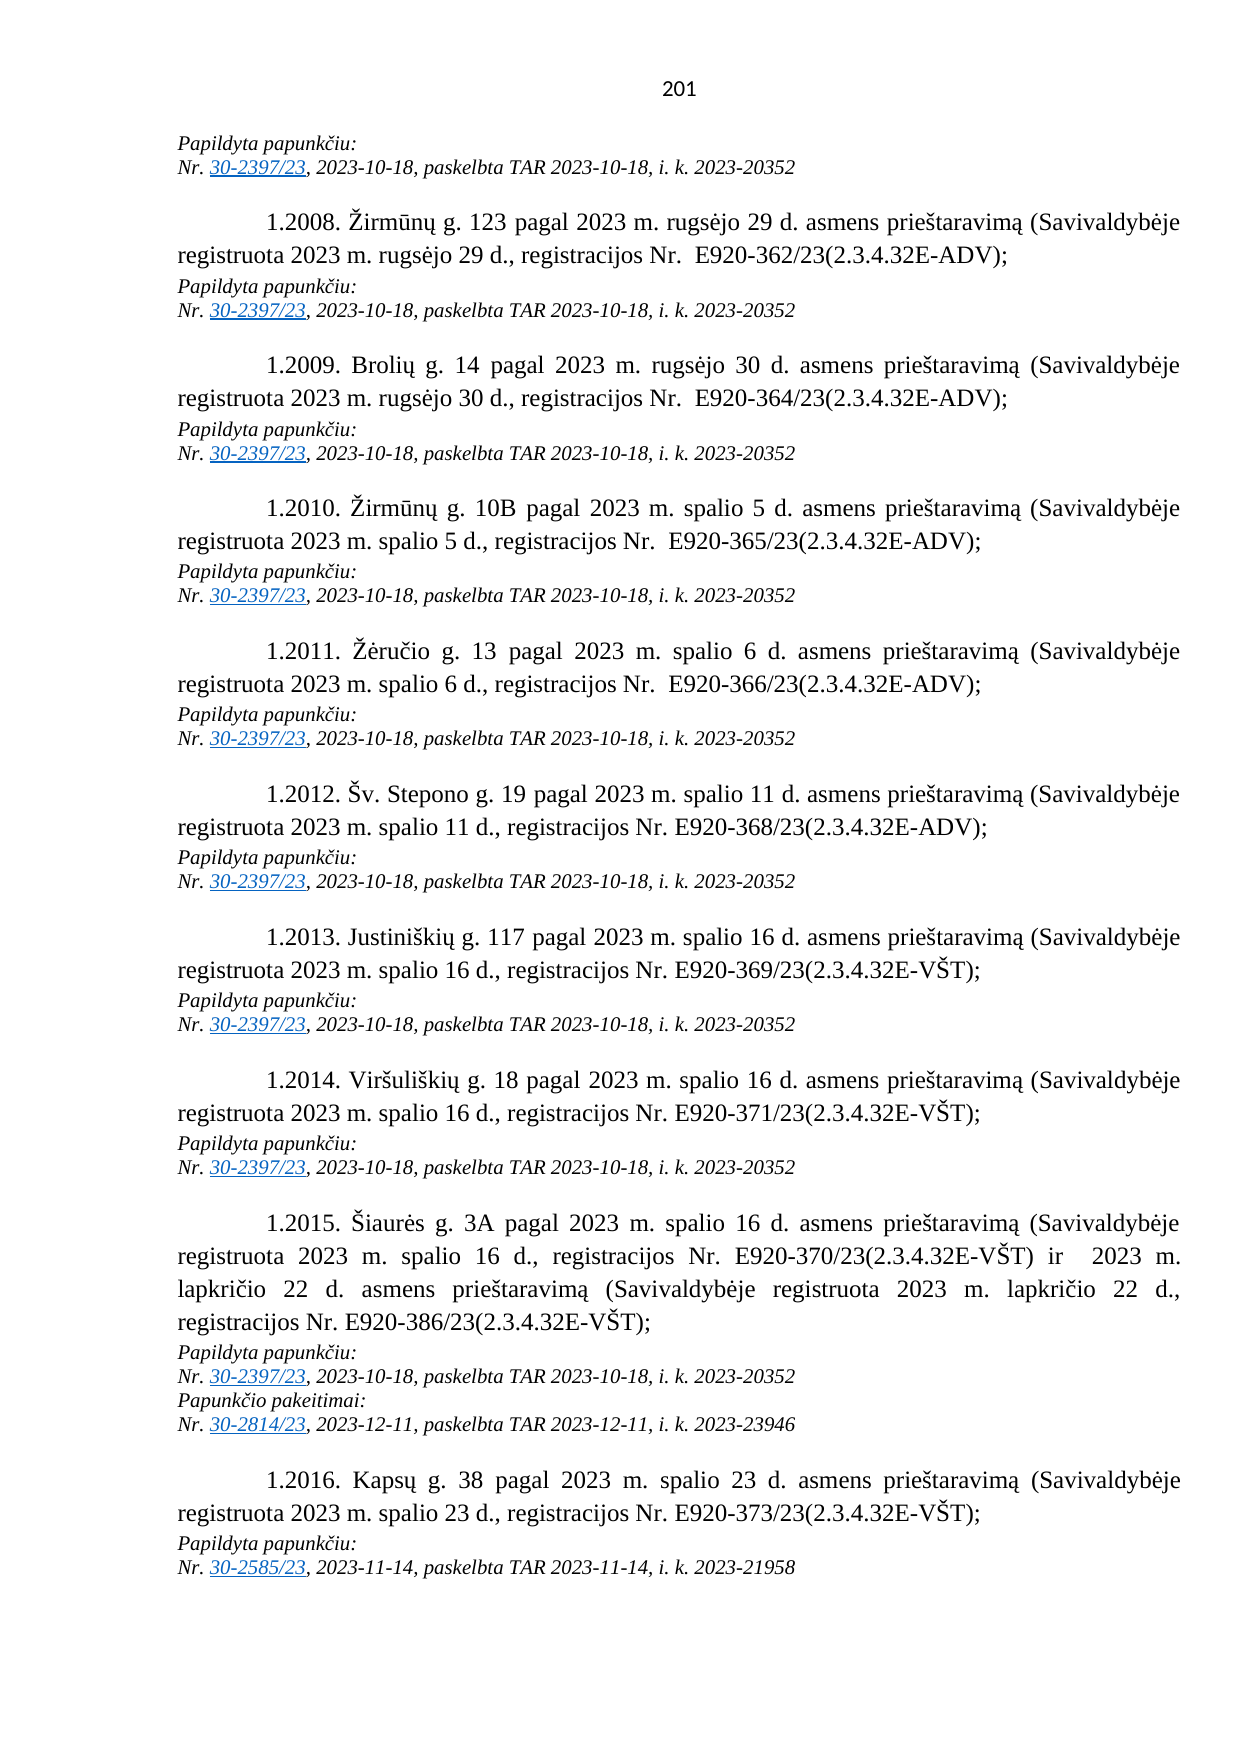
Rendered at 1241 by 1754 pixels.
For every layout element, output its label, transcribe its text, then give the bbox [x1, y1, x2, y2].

text 1.2014. Viršuliškių g. 18 pagal 2023 m. spalio 16 d. asmens prieštaravimą (Savivaldybėje registruota 2023 m. spalio 16 d., registracijos Nr. E920-371/23(2.3.4.32E-VŠT); [177, 1065, 1181, 1127]
text 1.2015. Šiaurės g. 3A pagal 2023 m. spalio 16 d. asmens prieštaravimą (Savivaldybėje registruota 2023 m. spalio 16 d., registracijos Nr. E920-370/23(2.3.4.32E-VŠT) ir 2023 m. lapkričio 22 d. asmens prieštaravimą (Savivaldybėje registruota 2023 m. lapkričio 22 d., registracijos Nr. E920-386/23(2.3.4.32E-VŠT); [177, 1208, 1181, 1336]
text Papildyta papunkčiu: [177, 988, 1181, 1012]
text Nr. 30-2397/23, 2023-10-18, paskelbta TAR 2023-10-18, i. k. 2023-20352 [177, 1364, 1181, 1388]
text Nr. 30-2397/23, 2023-10-18, paskelbta TAR 2023-10-18, i. k. 2023-20352 [177, 298, 1181, 322]
text Papildyta papunkčiu: [177, 131, 1181, 155]
text 1.2016. Kapsų g. 38 pagal 2023 m. spalio 23 d. asmens prieštaravimą (Savivaldybėje registruota 2023 m. spalio 23 d., registracijos Nr. E920-373/23(2.3.4.32E-VŠT); [177, 1465, 1181, 1527]
text Papildyta papunkčiu: [177, 1340, 1181, 1364]
text 1.2013. Justiniškių g. 117 pagal 2023 m. spalio 16 d. asmens prieštaravimą (Savivaldybėje registruota 2023 m. spalio 16 d., registracijos Nr. E920-369/23(2.3.4.32E-VŠT); [177, 922, 1181, 984]
text Papildyta papunkčiu: [177, 416, 1181, 441]
text Papildyta papunkčiu: [177, 702, 1181, 726]
text Nr. 30-2397/23, 2023-10-18, paskelbta TAR 2023-10-18, i. k. 2023-20352 [177, 1012, 1181, 1036]
text Papildyta papunkčiu: [177, 1131, 1181, 1155]
text Papildyta papunkčiu: [177, 1531, 1181, 1555]
text Nr. 30-2397/23, 2023-10-18, paskelbta TAR 2023-10-18, i. k. 2023-20352 [177, 1155, 1181, 1179]
text Nr. 30-2397/23, 2023-10-18, paskelbta TAR 2023-10-18, i. k. 2023-20352 [177, 583, 1181, 607]
text Papildyta papunkčiu: [177, 845, 1181, 869]
text Nr. 30-2585/23, 2023-11-14, paskelbta TAR 2023-11-14, i. k. 2023-21958 [177, 1555, 1181, 1579]
text 1.2010. Žirmūnų g. 10B pagal 2023 m. spalio 5 d. asmens prieštaravimą (Savivaldybėje registruota 2023 m. spalio 5 d., registracijos Nr. E920-365/23(2.3.4.32E-ADV); [177, 493, 1181, 555]
text Nr. 30-2397/23, 2023-10-18, paskelbta TAR 2023-10-18, i. k. 2023-20352 [177, 726, 1181, 750]
text Nr. 30-2397/23, 2023-10-18, paskelbta TAR 2023-10-18, i. k. 2023-20352 [177, 155, 1181, 179]
text Papunkčio pakeitimai: [177, 1388, 1181, 1412]
text Papildyta papunkčiu: [177, 273, 1181, 298]
text Nr. 30-2397/23, 2023-10-18, paskelbta TAR 2023-10-18, i. k. 2023-20352 [177, 869, 1181, 893]
text 1.2009. Brolių g. 14 pagal 2023 m. rugsėjo 30 d. asmens prieštaravimą (Savivaldybėje registruota 2023 m. rugsėjo 30 d., registracijos Nr. E920-364/23(2.3.4.32E-ADV); [177, 350, 1181, 412]
text Nr. 30-2397/23, 2023-10-18, paskelbta TAR 2023-10-18, i. k. 2023-20352 [177, 441, 1181, 464]
text 1.2008. Žirmūnų g. 123 pagal 2023 m. rugsėjo 29 d. asmens prieštaravimą (Savivaldybėje registruota 2023 m. rugsėjo 29 d., registracijos Nr. E920-362/23(2.3.4.32E-ADV); [177, 207, 1181, 269]
text 1.2011. Žėručio g. 13 pagal 2023 m. spalio 6 d. asmens prieštaravimą (Savivaldybėje registruota 2023 m. spalio 6 d., registracijos Nr. E920-366/23(2.3.4.32E-ADV); [177, 636, 1181, 698]
text Nr. 30-2814/23, 2023-12-11, paskelbta TAR 2023-12-11, i. k. 2023-23946 [177, 1412, 1181, 1436]
text Papildyta papunkčiu: [177, 559, 1181, 583]
text 1.2012. Šv. Stepono g. 19 pagal 2023 m. spalio 11 d. asmens prieštaravimą (Savivaldybėje registruota 2023 m. spalio 11 d., registracijos Nr. E920-368/23(2.3.4.32E-ADV); [177, 779, 1181, 841]
